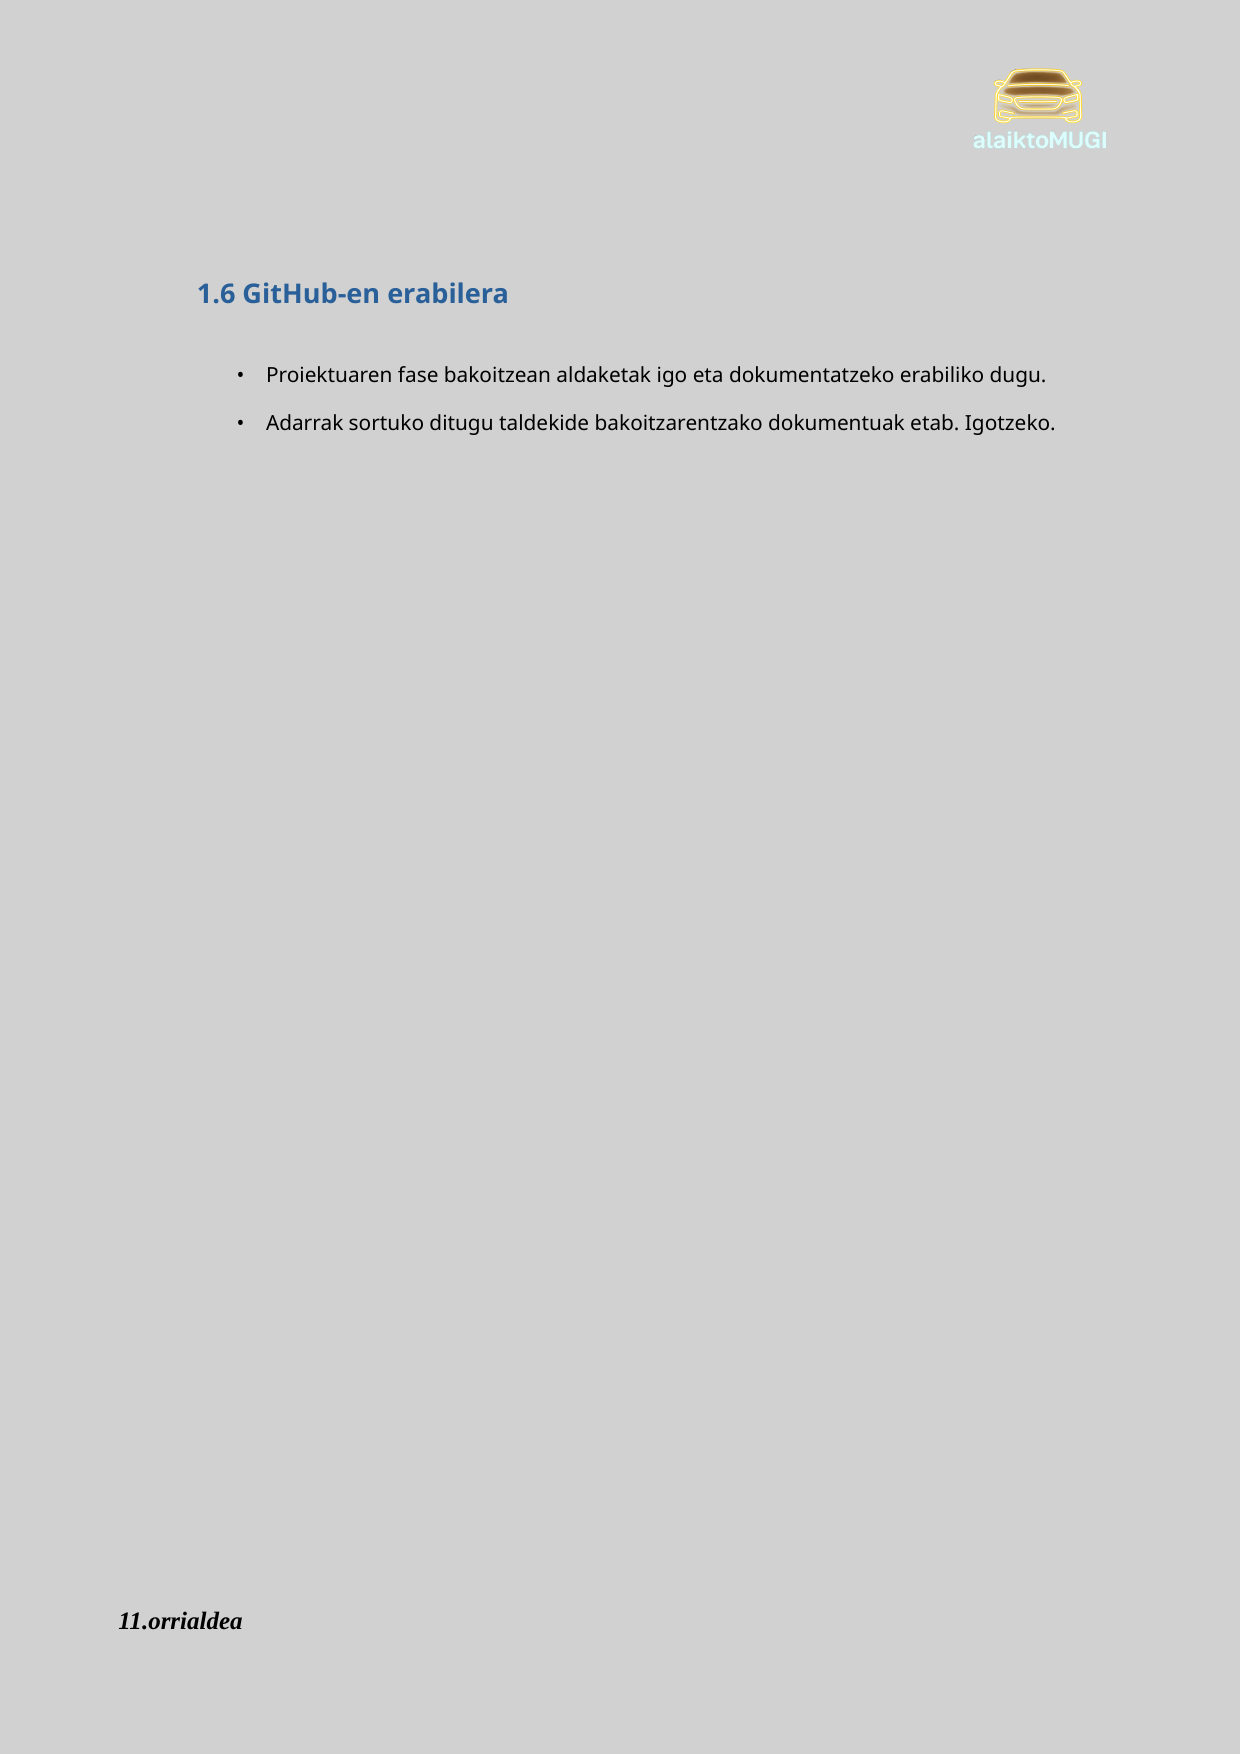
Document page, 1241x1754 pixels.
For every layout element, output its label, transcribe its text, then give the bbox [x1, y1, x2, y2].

list Adarrak sortuko ditugu taldekide bakoitzarentzako dokumentuak etab. Igotzeko. [236, 408, 1122, 437]
picture [957, 52, 1119, 169]
list Proiektuaren fase bakoitzean aldaketak igo eta dokumentatzeko erabiliko dugu. [236, 360, 1122, 388]
list 1.6 GitHub-en erabilera [155, 274, 1122, 311]
